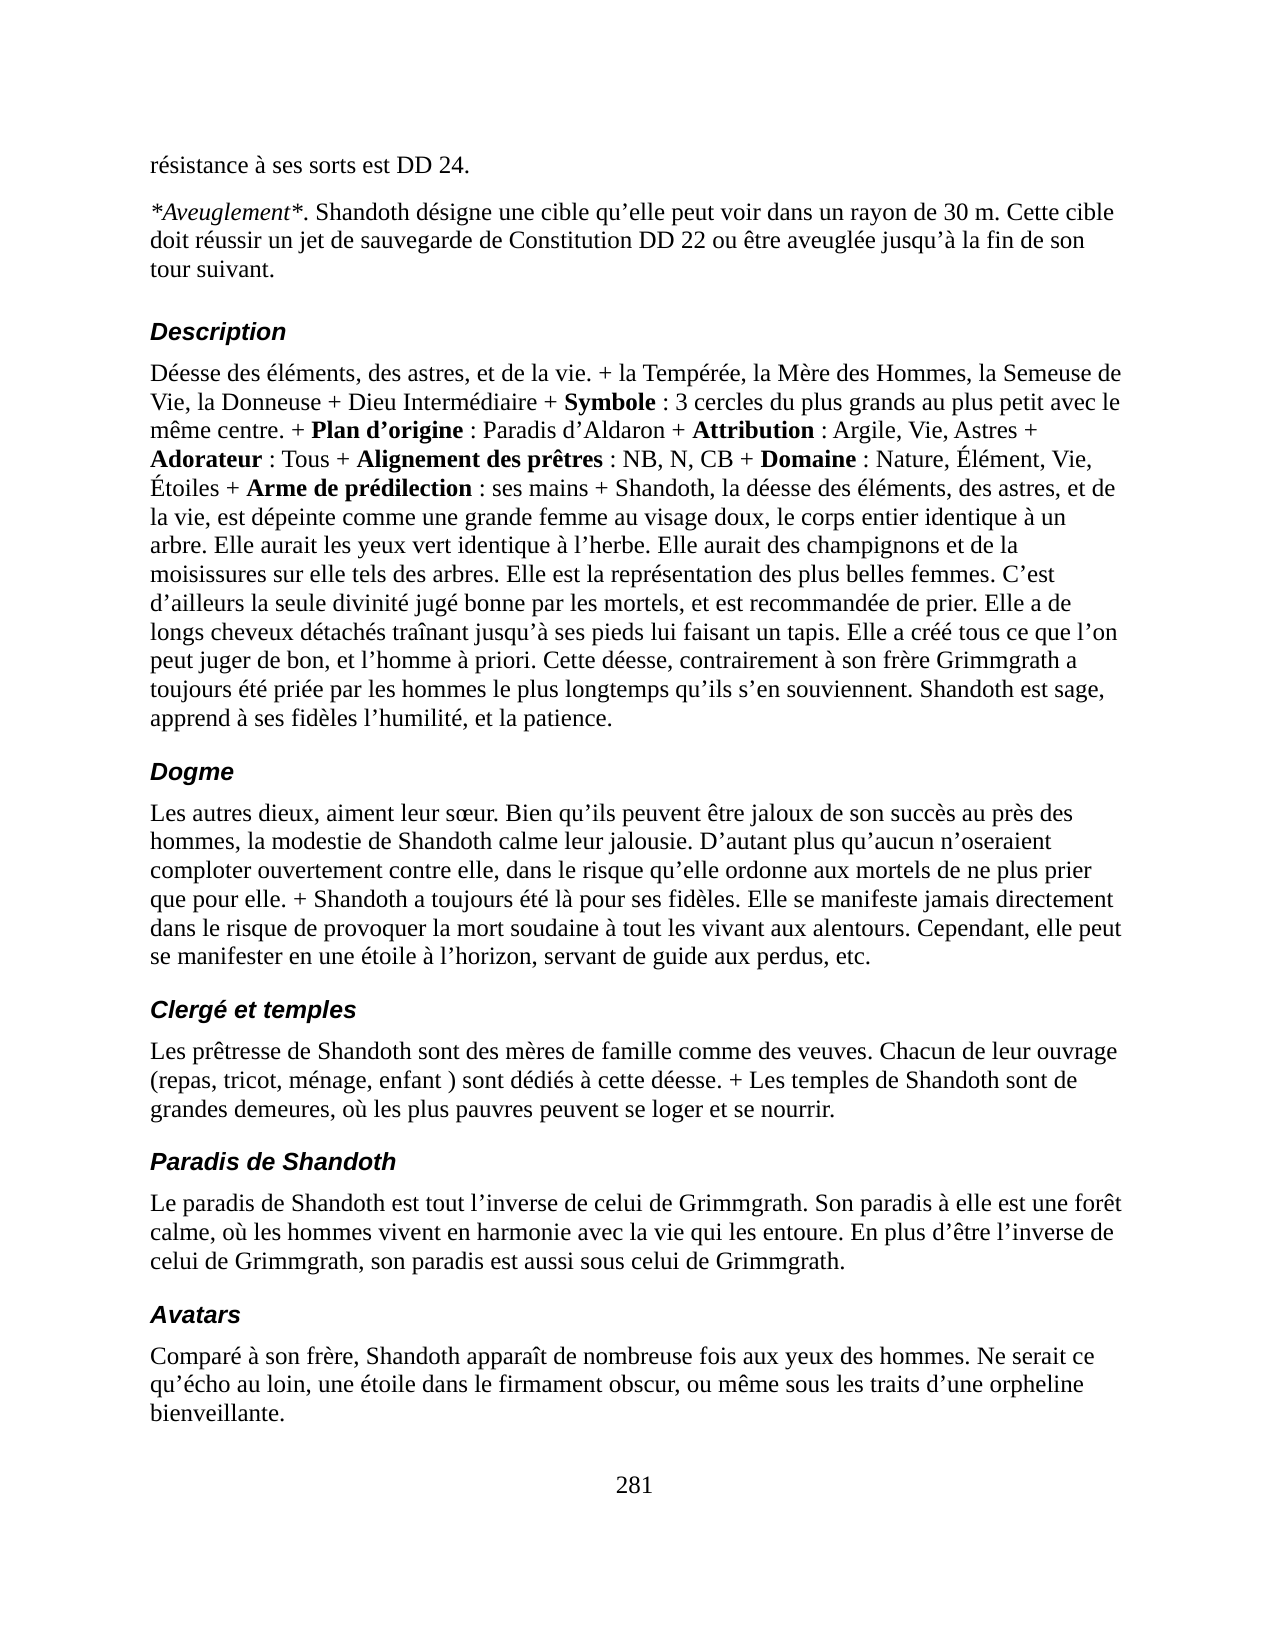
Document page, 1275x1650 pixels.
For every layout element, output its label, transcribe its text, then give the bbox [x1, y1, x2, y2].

subtitle Clergé et temples [150, 995, 1125, 1024]
text Les prêtresse de Shandoth sont des mères de famille comme des veuves. Chacun de leur ouvrage (repas, tricot, ménage, enfant ) sont dédiés à cette déesse. + Les temples de Shandoth sont de grandes demeures, où les plus pauvres peuvent se loger et se nourrir. [150, 1036, 1125, 1122]
text résistance à ses sorts est DD 24. [150, 150, 1125, 179]
subtitle Dogme [150, 757, 1125, 785]
text Déesse des éléments, des astres, et de la vie. + la Tempérée, la Mère des Hommes, la Semeuse de Vie, la Donneuse + Dieu Intermédiaire + Symbole : 3 cercles du plus grands au plus petit avec le même centre. + Plan d’origine : Paradis d’Aldaron + Attribution : Argile, Vie, Astres + Adorateur : Tous + Alignement des prêtres : NB, N, CB + Domaine : Nature, Élément, Vie, Étoiles + Arme de prédilection : ses mains + Shandoth, la déesse des éléments, des astres, et de la vie, est dépeinte comme une grande femme au visage doux, le corps entier identique à un arbre. Elle aurait les yeux vert identique à l’herbe. Elle aurait des champignons et de la moisissures sur elle tels des arbres. Elle est la représentation des plus belles femmes. C’est d’ailleurs la seule divinité jugé bonne par les mortels, et est recommandée de prier. Elle a de longs cheveux détachés traînant jusqu’à ses pieds lui faisant un tapis. Elle a créé tous ce que l’on peut juger de bon, et l’homme à priori. Cette déesse, contrairement à son frère Grimmgrath a toujours été priée par les hommes le plus longtemps qu’ils s’en souviennent. Shandoth est sage, apprend à ses fidèles l’humilité, et la patience. [150, 358, 1125, 732]
text Comparé à son frère, Shandoth apparaît de nombreuse fois aux yeux des hommes. Ne serait ce qu’écho au loin, une étoile dans le firmament obscur, ou même sous les traits d’une orpheline bienveillante. [150, 1341, 1125, 1427]
text Les autres dieux, aiment leur sœur. Bien qu’ils peuvent être jaloux de son succès au près des hommes, la modestie de Shandoth calme leur jalousie. D’autant plus qu’aucun n’oseraient comploter ouvertement contre elle, dans le risque qu’elle ordonne aux mortels de ne plus prier que pour elle. + Shandoth a toujours été là pour ses fidèles. Elle se manifeste jamais directement dans le risque de provoquer la mort soudaine à tout les vivant aux alentours. Cependant, elle peut se manifester en une étoile à l’horizon, servant de guide aux perdus, etc. [150, 798, 1125, 970]
subtitle Paradis de Shandoth [150, 1147, 1125, 1176]
text Le paradis de Shandoth est tout l’inverse de celui de Grimmgrath. Son paradis à elle est une forêt calme, où les hommes vivent en harmonie avec la vie qui les entoure. En plus d’être l’inverse de celui de Grimmgrath, son paradis est aussi sous celui de Grimmgrath. [150, 1188, 1125, 1275]
subtitle Avatars [150, 1300, 1125, 1328]
text *Aveuglement*. Shandoth désigne une cible qu’elle peut voir dans un rayon de 30 m. Cette cible doit réussir un jet de sauvegarde de Constitution DD 22 ou être aveuglée jusqu’à la fin de son tour suivant. [150, 197, 1125, 283]
subtitle Description [150, 317, 1125, 345]
